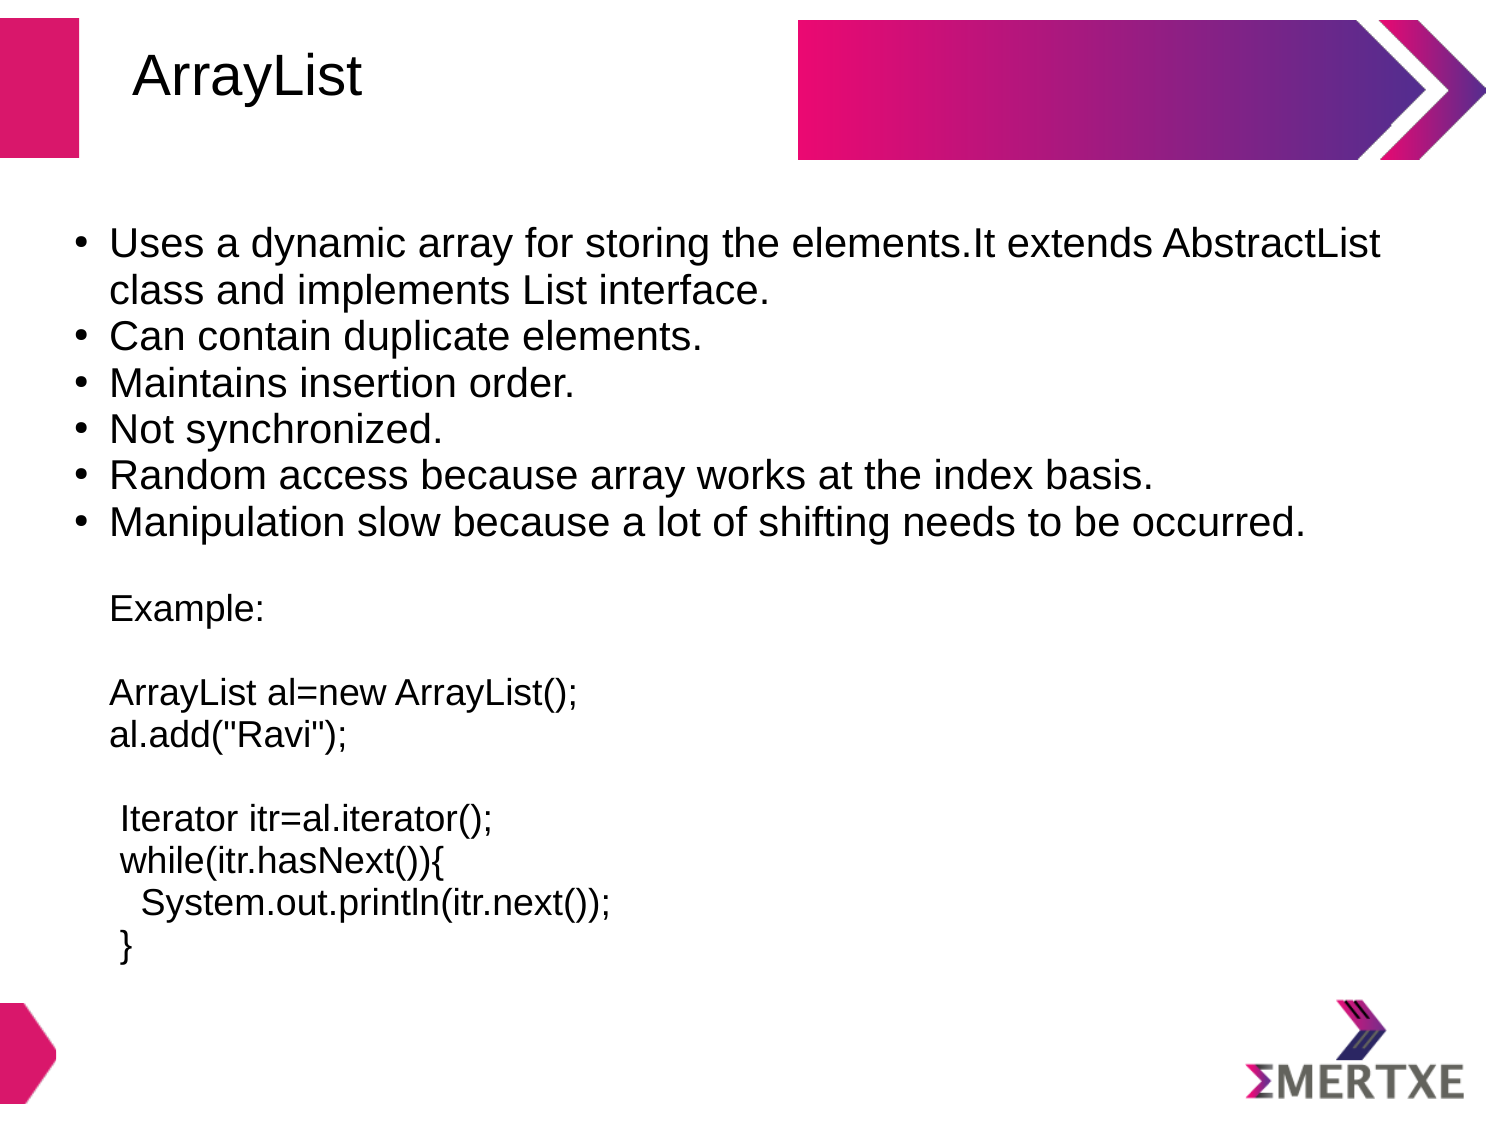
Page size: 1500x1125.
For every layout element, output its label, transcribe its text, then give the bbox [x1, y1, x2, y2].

text_box ArrayList [118, 35, 709, 116]
picture [1245, 996, 1465, 1099]
picture [798, 20, 1486, 160]
text_box Uses a dynamic array for storing the elements.It extends AbstractList class and implements List interface. Can contain duplicate elements. Maintains insertion order. Not synchronized. Random access because array works at the index basis. Manipulation slow because a lot of shifting needs to be occurred. Example: ArrayList al=new ArrayList(); al.add("Ravi"); Iterator itr=al.iterator(); while(itr.hasNext()){ System.out.println(itr.next()); } [59, 212, 1406, 1019]
